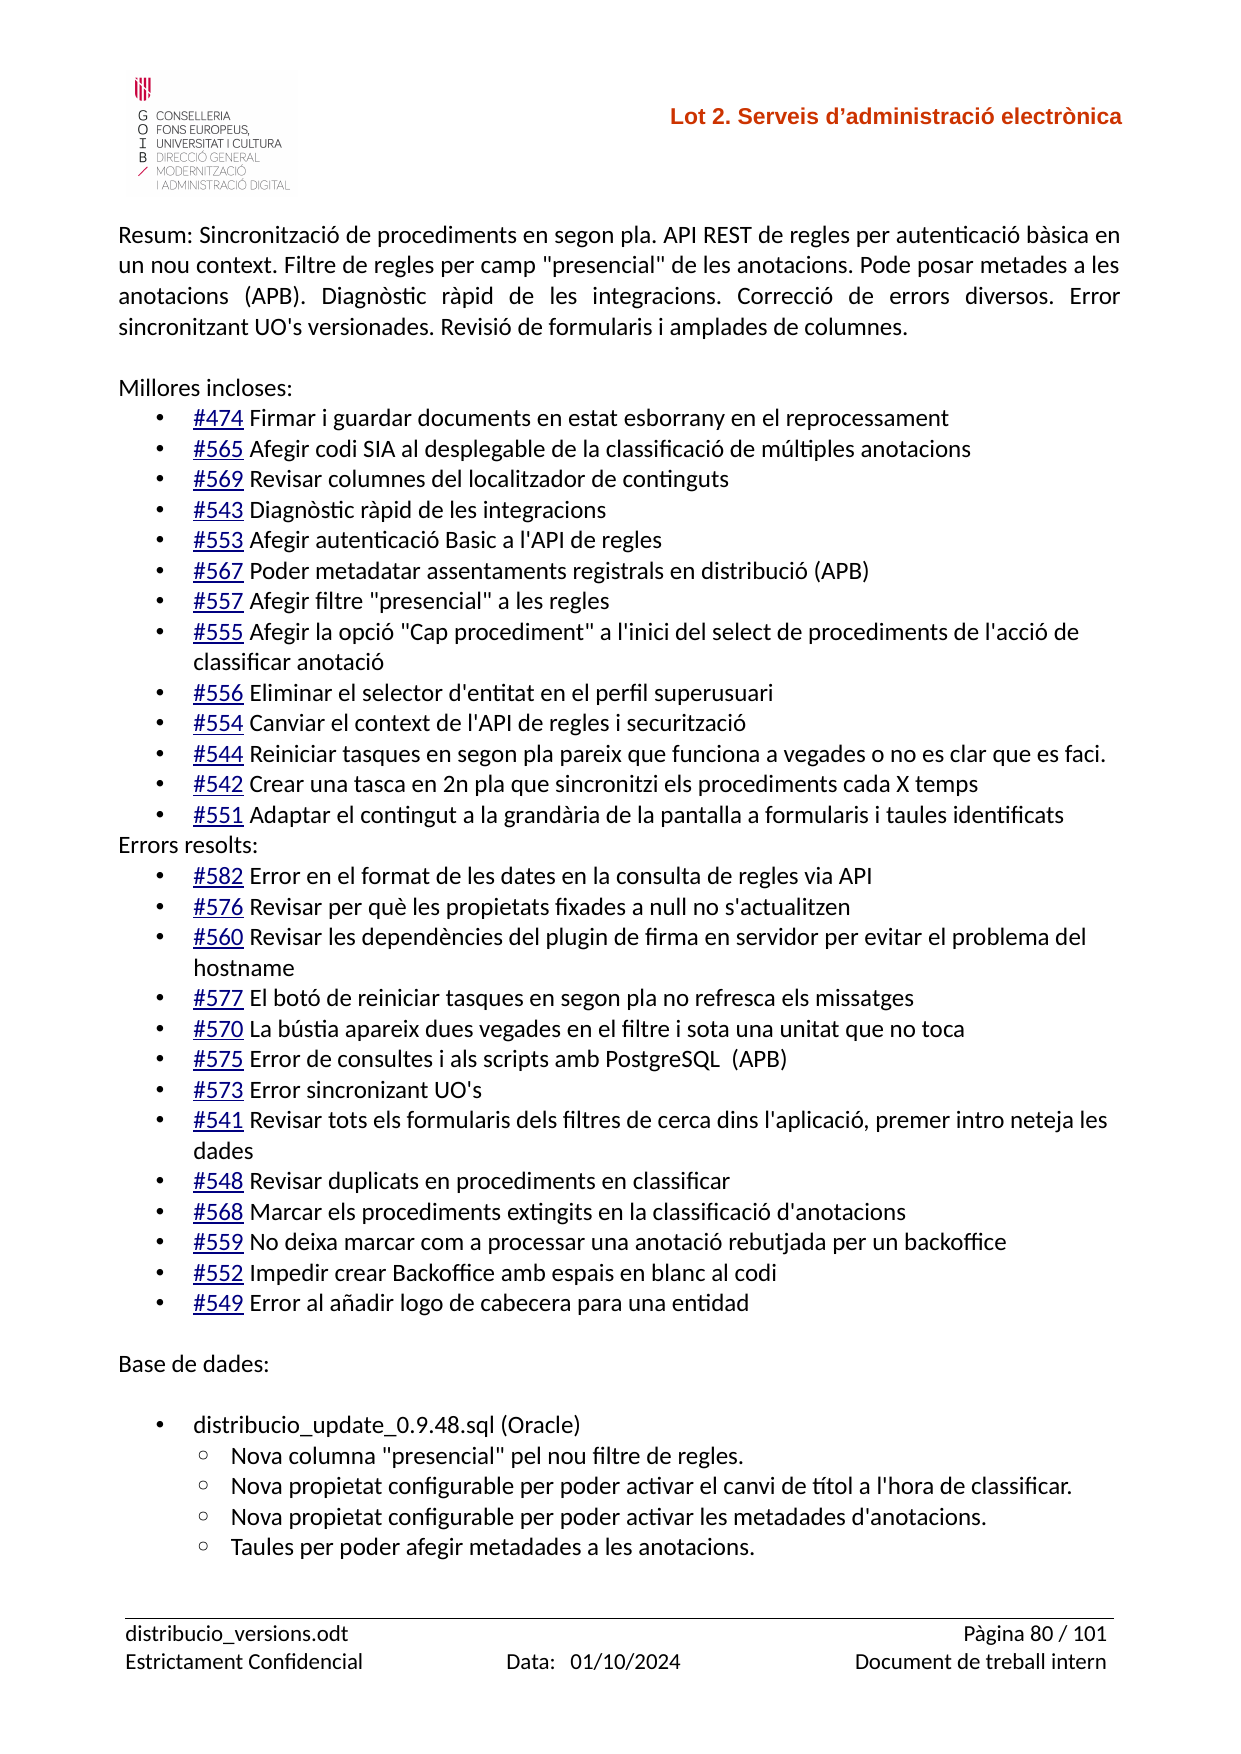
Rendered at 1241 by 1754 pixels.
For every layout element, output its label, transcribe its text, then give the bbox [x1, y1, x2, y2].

list #553 Afegir autenticació Basic a l'API de regles [156, 524, 1122, 555]
list #557 Afegir filtre "presencial" a les regles [156, 585, 1122, 616]
text Base de dades: [118, 1348, 1122, 1379]
picture [126, 70, 299, 197]
list #575 Error de consultes i als scripts amb PostgreSQL (APB) [156, 1043, 1122, 1074]
list #549 Error al añadir logo de cabecera para una entidad [156, 1287, 1122, 1318]
list #568 Marcar els procediments extingits en la classificació d'anotacions [156, 1196, 1122, 1226]
text Errors resolts: [118, 829, 1122, 860]
list #573 Error sincronizant UO's [156, 1074, 1122, 1104]
list #567 Poder metadatar assentaments registrals en distribució (APB) [156, 555, 1122, 585]
list #556 Eliminar el selector d'entitat en el perfil superusuari [156, 677, 1122, 707]
list Nova propietat configurable per poder activar les metadades d'anotacions. [193, 1501, 1122, 1532]
list #541 Revisar tots els formularis dels filtres de cerca dins l'aplicació, premer intro neteja les dades [156, 1104, 1122, 1165]
list Nova columna "presencial" pel nou filtre de regles. [193, 1440, 1122, 1471]
list #548 Revisar duplicats en procediments en classificar [156, 1165, 1122, 1196]
list #559 No deixa marcar com a processar una anotació rebutjada per un backoffice [156, 1226, 1122, 1257]
list #544 Reiniciar tasques en segon pla pareix que funciona a vegades o no es clar que es faci. [156, 738, 1122, 768]
list #565 Afegir codi SIA al desplegable de la classificació de múltiples anotacions [156, 433, 1122, 463]
text Resum: Sincronització de procediments en segon pla. API REST de regles per autenticació bàsica en un nou context. Filtre de regles per camp "presencial" de les anotacions. Pode posar metades a les anotacions (APB). Diagnòstic ràpid de les integracions. Correcció de errors diversos. Error sincronitzant UO's versionades. Revisió de formularis i amplades de columnes. [118, 219, 1122, 341]
list #570 La bústia apareix dues vegades en el filtre i sota una unitat que no toca [156, 1013, 1122, 1043]
list #577 El botó de reiniciar tasques en segon pla no refresca els missatges [156, 982, 1122, 1013]
text Millores incloses: [118, 372, 1122, 402]
list #554 Canviar el context de l'API de regles i securització [156, 707, 1122, 738]
list #542 Crear una tasca en 2n pla que sincronitzi els procediments cada X temps [156, 768, 1122, 799]
list Nova propietat configurable per poder activar el canvi de títol a l'hora de classificar. [193, 1471, 1122, 1501]
list distribucio_update_0.9.48.sql (Oracle) [156, 1409, 1122, 1440]
list #551 Adaptar el contingut a la grandària de la pantalla a formularis i taules identificats [156, 799, 1122, 829]
list #576 Revisar per què les propietats fixades a null no s'actualitzen [156, 891, 1122, 921]
list #555 Afegir la opció "Cap procediment" a l'inici del select de procediments de l'acció de classificar anotació [156, 616, 1122, 677]
list #569 Revisar columnes del localitzador de continguts [156, 463, 1122, 494]
list #543 Diagnòstic ràpid de les integracions [156, 494, 1122, 524]
list #560 Revisar les dependències del plugin de firma en servidor per evitar el problema del hostname [156, 921, 1122, 982]
list #552 Impedir crear Backoffice amb espais en blanc al codi [156, 1257, 1122, 1287]
list Taules per poder afegir metadades a les anotacions. [193, 1532, 1122, 1562]
list #582 Error en el format de les dates en la consulta de regles via API [156, 860, 1122, 891]
list #474 Firmar i guardar documents en estat esborrany en el reprocessament [156, 402, 1122, 433]
